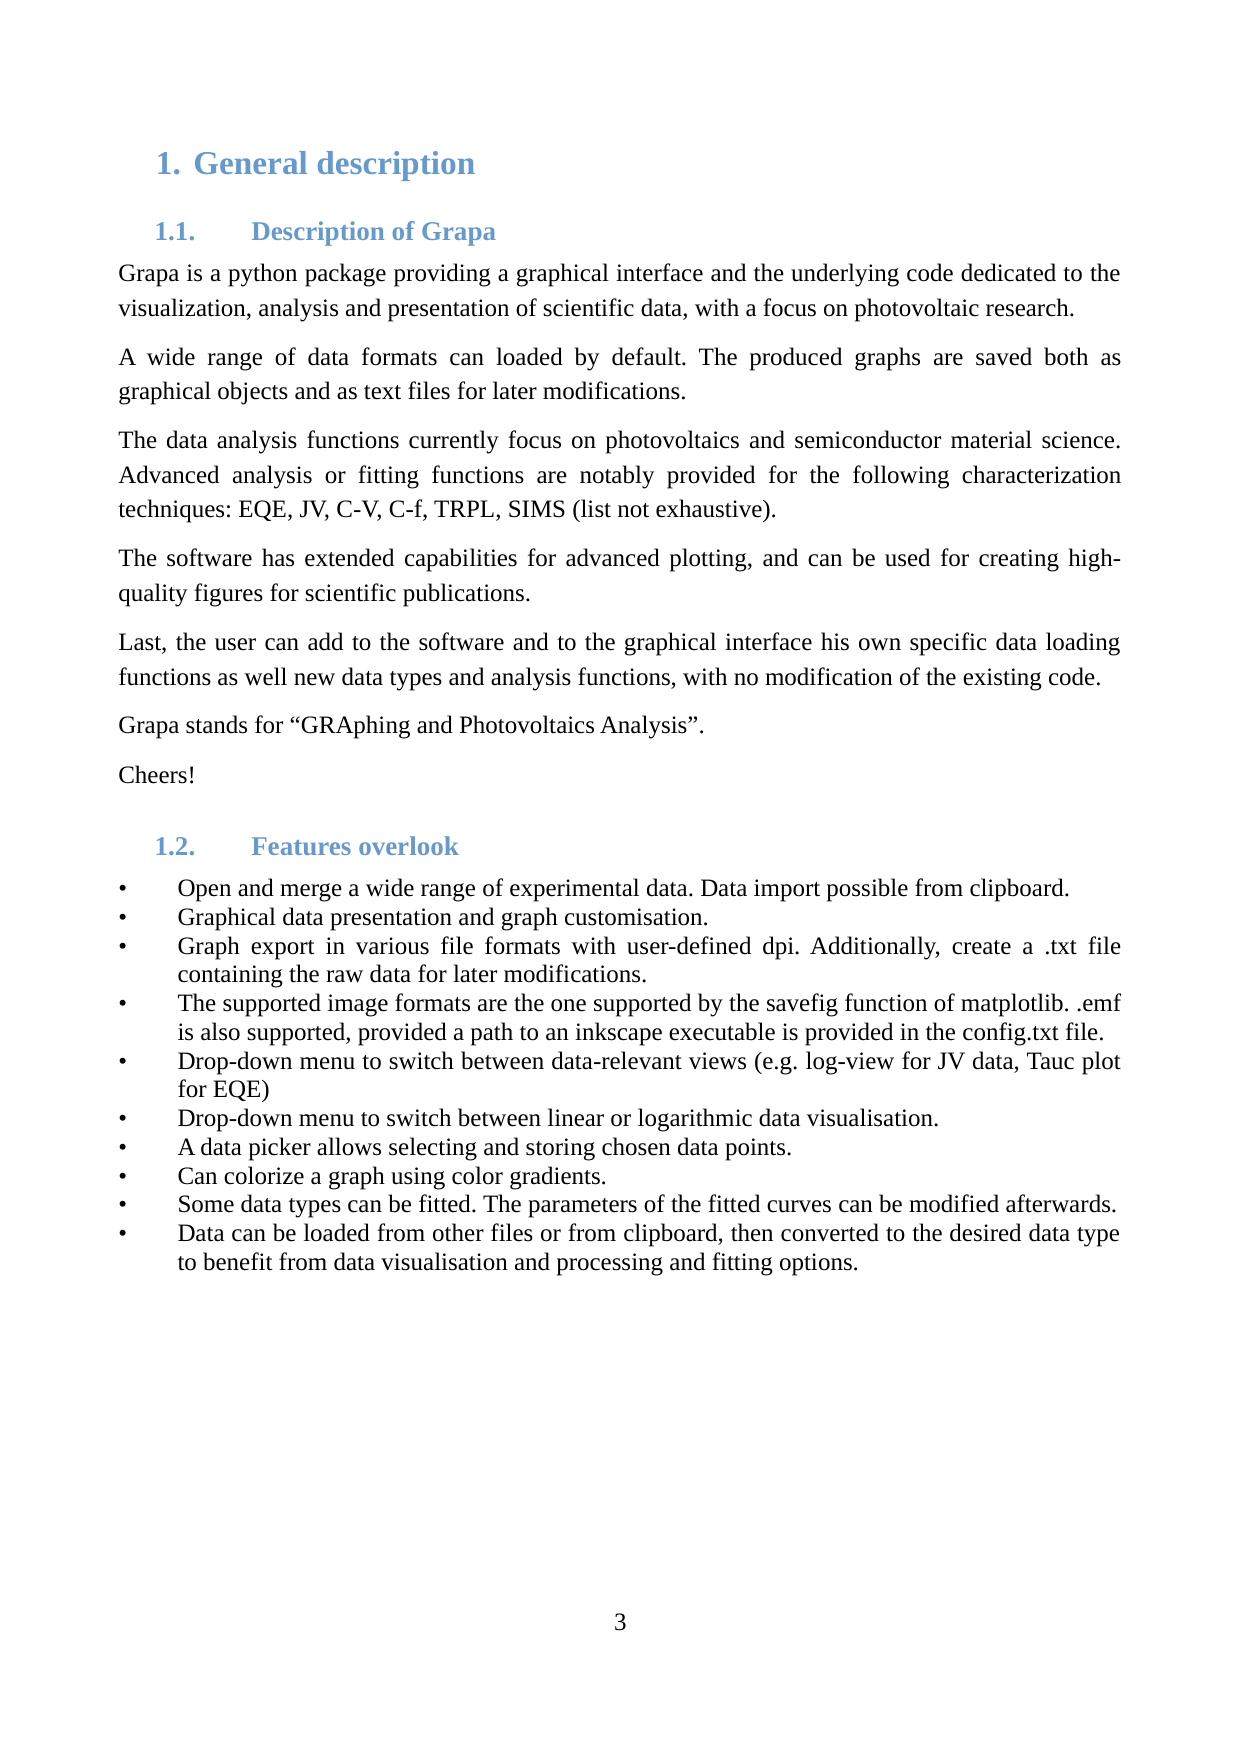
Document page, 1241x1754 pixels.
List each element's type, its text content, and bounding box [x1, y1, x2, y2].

text Cheers! [118, 760, 1122, 788]
list • Can colorize a graph using color gradients. [118, 1161, 1122, 1189]
list • Graph export in various file formats with user-defined dpi. Additionally, create a .txt file containing the raw data for later modifications. [118, 931, 1122, 988]
list • A data picker allows selecting and storing chosen data points. [118, 1132, 1122, 1161]
list • Drop-down menu to switch between linear or logarithmic data visualisation. [118, 1103, 1122, 1132]
subtitle Features overlook [148, 829, 1122, 861]
list • Open and merge a wide range of experimental data. Data import possible from clipboard. [118, 873, 1122, 902]
subtitle Description of Grapa [148, 215, 1122, 246]
list • Data can be loaded from other files or from clipboard, then converted to the desired data type to benefit from data visualisation and processing and fitting options. [118, 1218, 1122, 1276]
subtitle General description [156, 143, 1122, 181]
list • Drop-down menu to switch between data-relevant views (e.g. log-view for JV data, Tauc plot for EQE) [118, 1046, 1122, 1103]
list • Some data types can be fitted. The parameters of the fitted curves can be modified afterwards. [118, 1189, 1122, 1218]
list • The supported image formats are the one supported by the savefig function of matplotlib. .emf is also supported, provided a path to an inkscape executable is provided in the config.txt file. [118, 988, 1122, 1046]
list • Graphical data presentation and graph customisation. [118, 902, 1122, 931]
text The software has extended capabilities for advanced plotting, and can be used for creating high-quality figures for scientific publications. [118, 543, 1122, 607]
text Last, the user can add to the software and to the graphical interface his own specific data loading functions as well new data types and analysis functions, with no modification of the existing code. [118, 627, 1122, 690]
text A wide range of data formats can loaded by default. The produced graphs are saved both as graphical objects and as text files for later modifications. [118, 342, 1122, 405]
text The data analysis functions currently focus on photovoltaics and semiconductor material science. Advanced analysis or fitting functions are notably provided for the following characterization techniques: EQE, JV, C-V, C-f, TRPL, SIMS (list not exhaustive). [118, 426, 1122, 523]
text Grapa is a python package providing a graphical interface and the underlying code dedicated to the visualization, analysis and presentation of scientific data, with a focus on photovoltaic research. [118, 258, 1122, 322]
text Grapa stands for “GRAphing and Photovoltaics Analysis”. [118, 711, 1122, 739]
